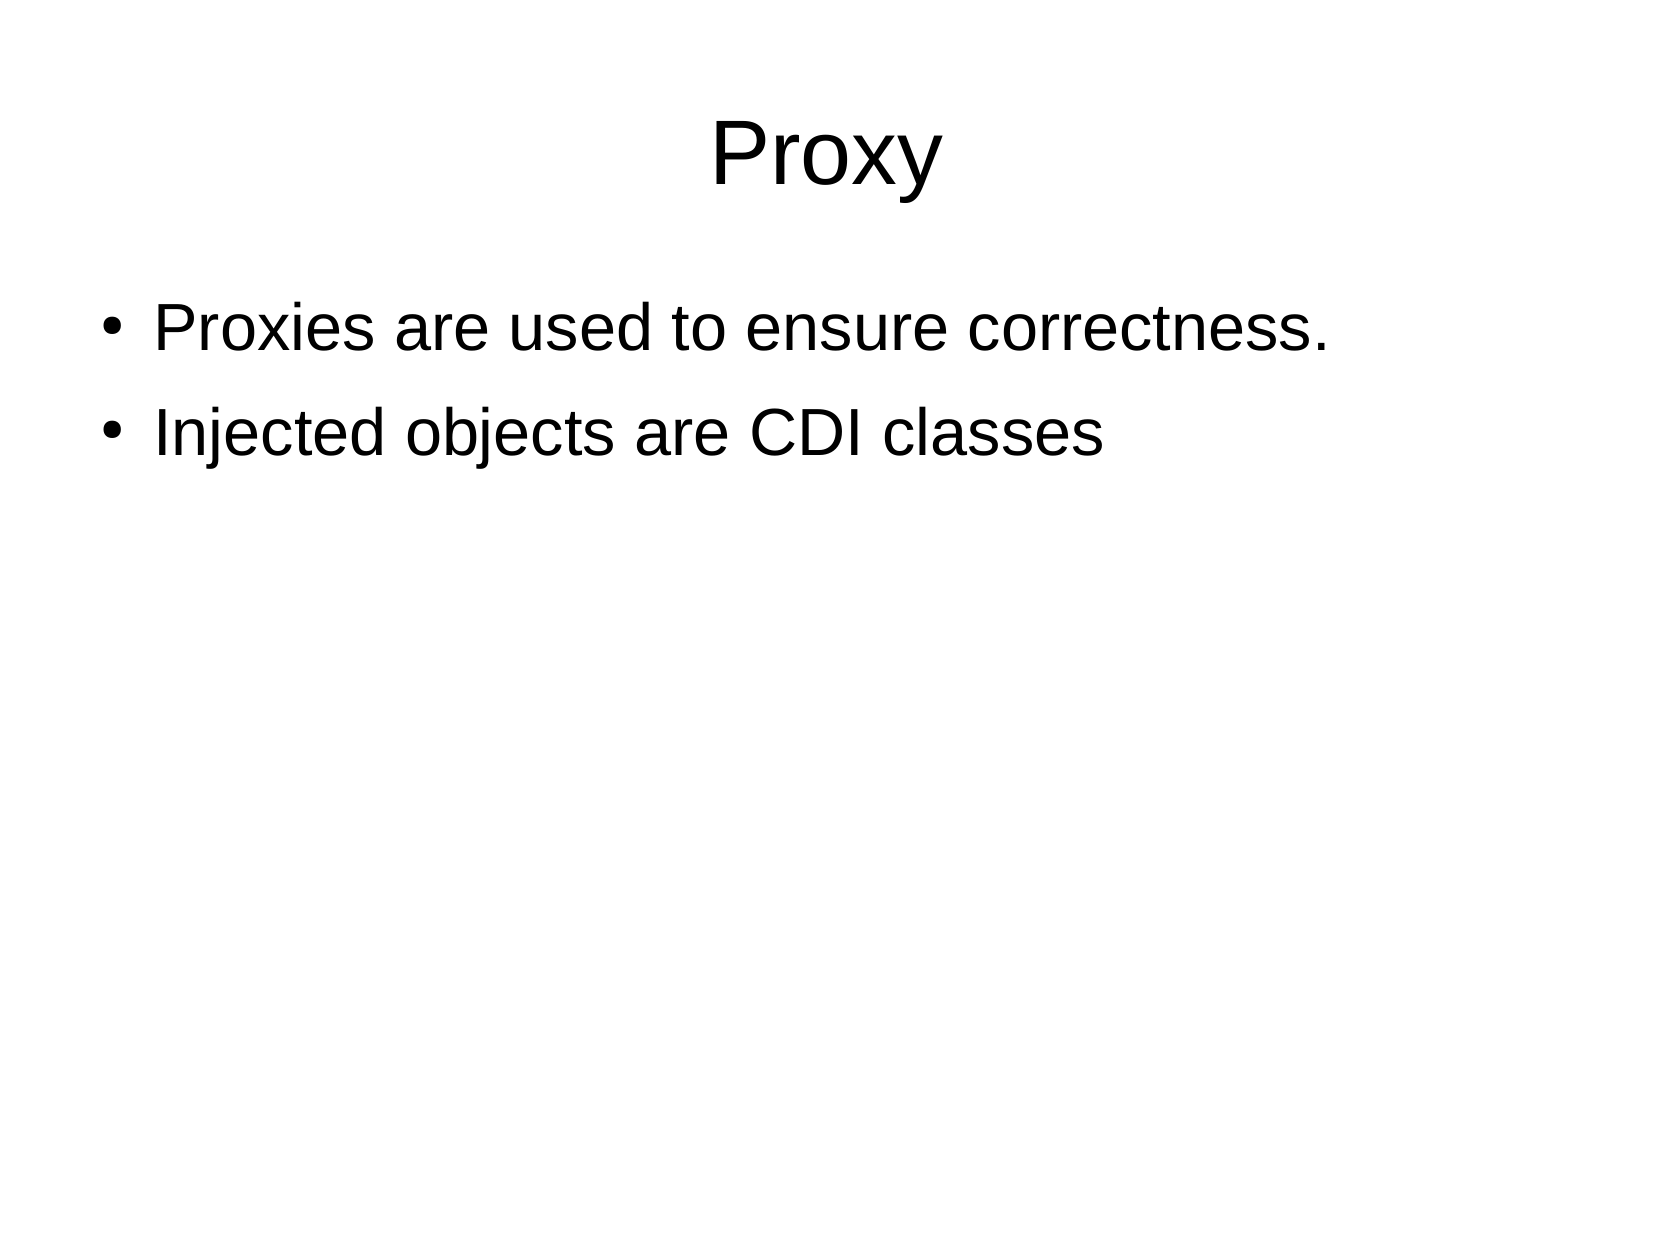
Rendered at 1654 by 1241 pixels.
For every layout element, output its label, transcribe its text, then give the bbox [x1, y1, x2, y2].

title Proxy [82, 49, 1571, 257]
list Proxies are used to ensure correctness. Injected objects are CDI classes [82, 290, 1571, 1109]
